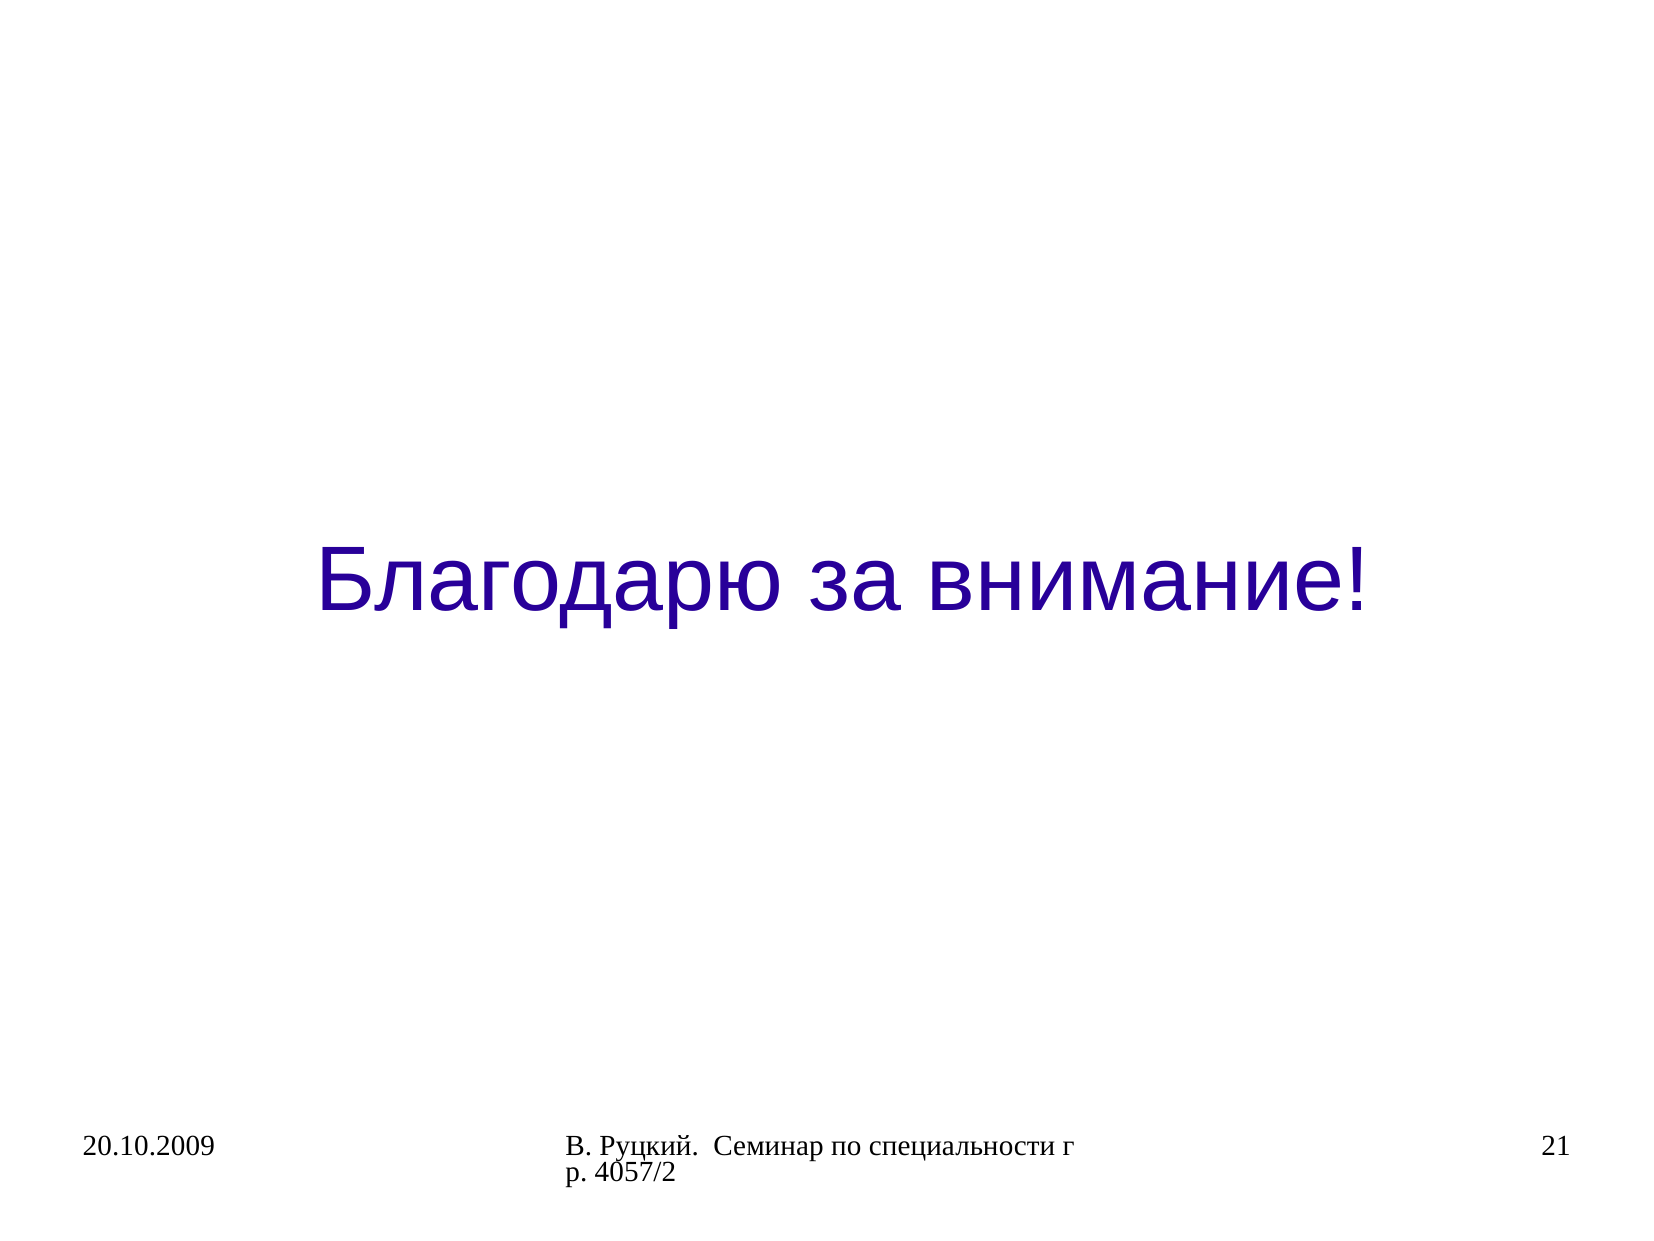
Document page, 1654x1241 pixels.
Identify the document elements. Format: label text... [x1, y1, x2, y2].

subtitle Благодарю за внимание! [82, 49, 1571, 1109]
